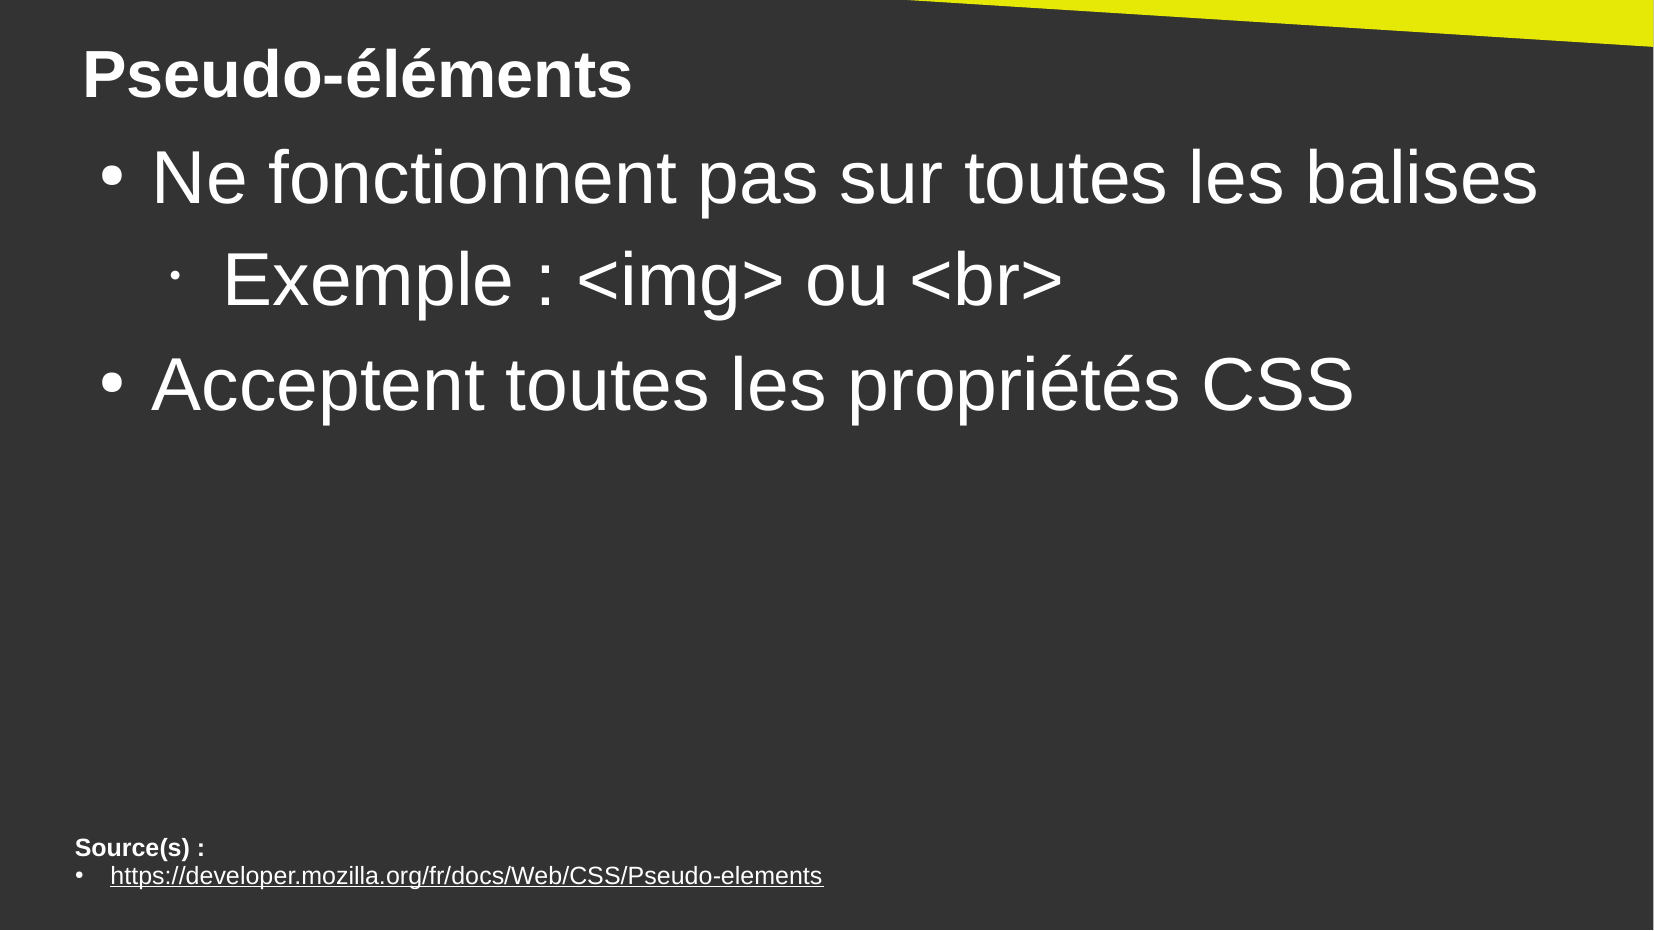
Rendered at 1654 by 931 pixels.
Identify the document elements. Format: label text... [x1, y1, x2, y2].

text_box [907, 0, 1654, 47]
text_box Source(s) : https://developer.mozilla.org/fr/docs/Web/CSS/Pseudo-elements [60, 826, 1583, 898]
list Ne fonctionnent pas sur toutes les balises Exemple : <img> ou <br> Acceptent toutes les propriétés CSS [80, 135, 1620, 733]
title Pseudo-éléments [82, 37, 1571, 114]
